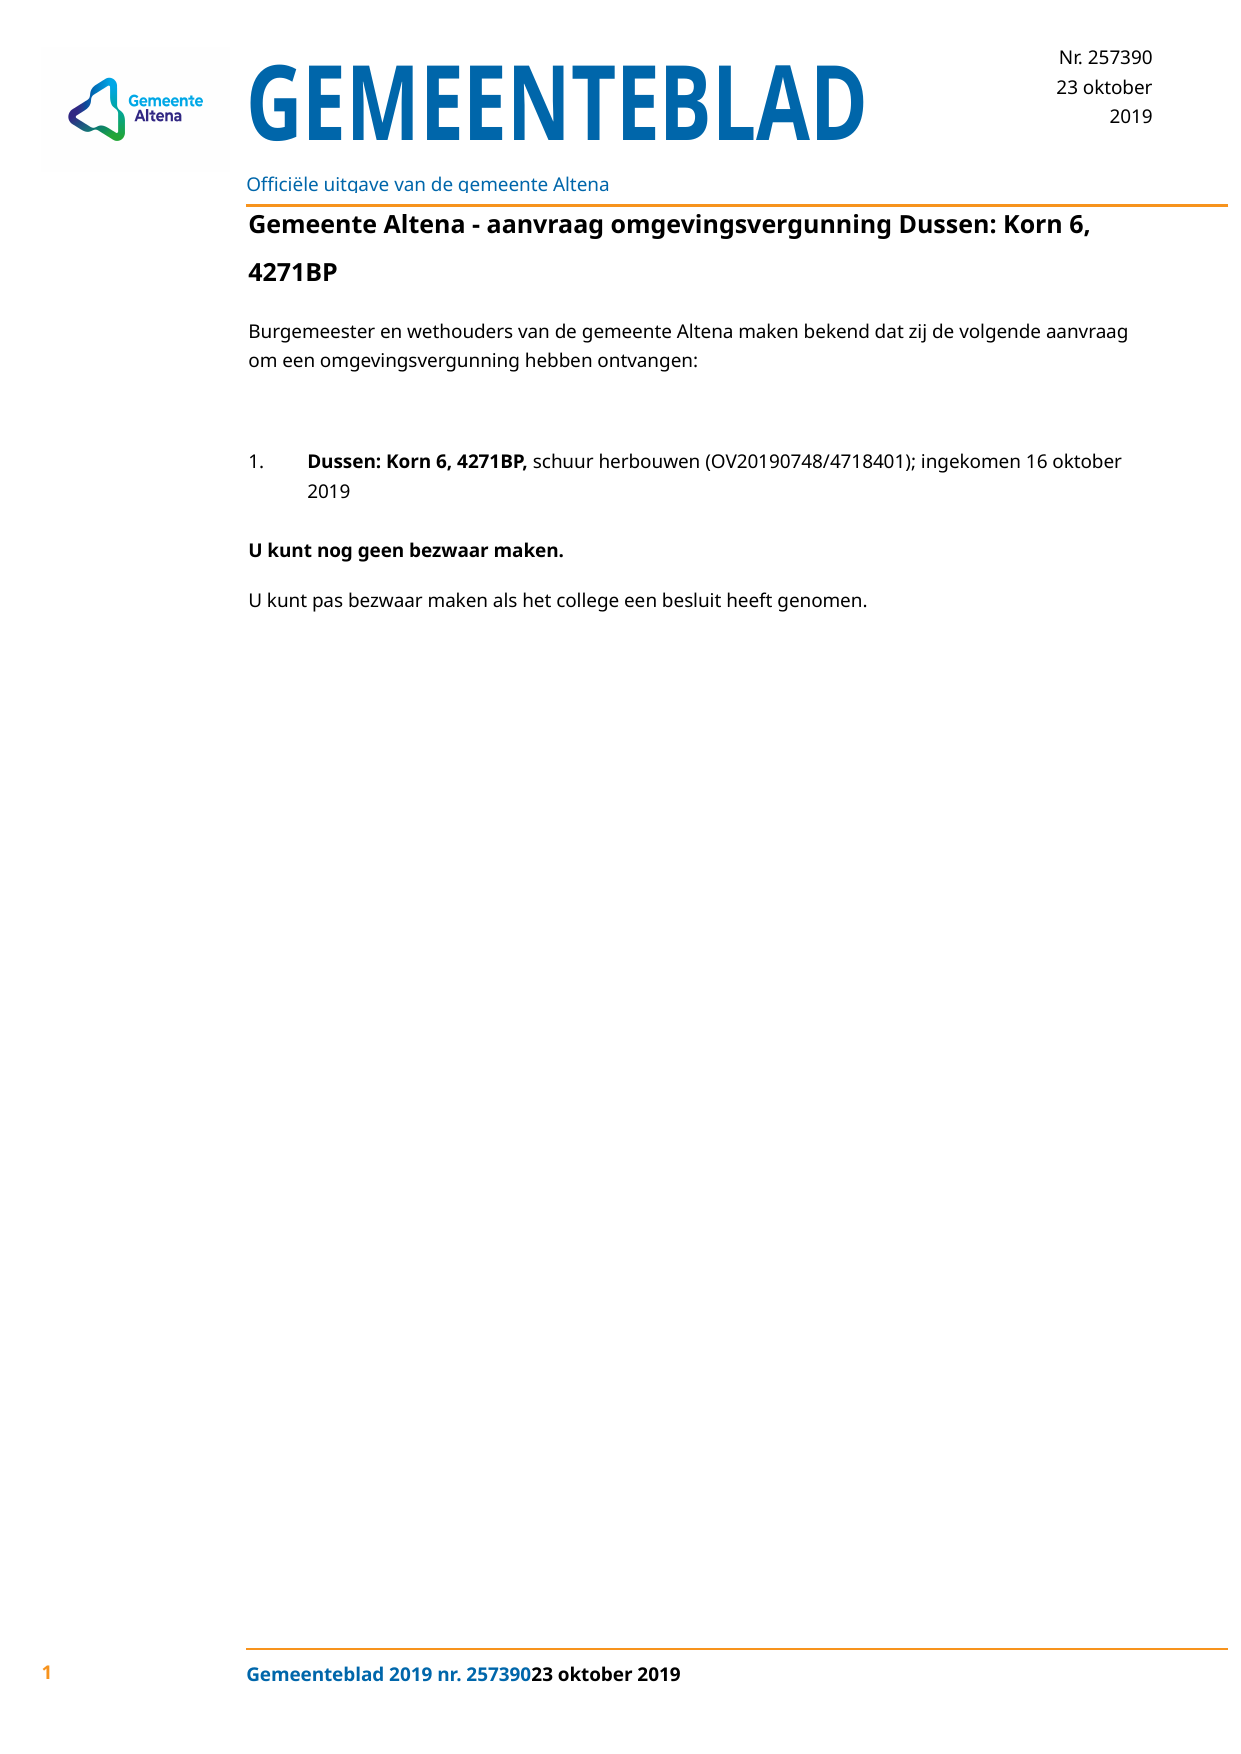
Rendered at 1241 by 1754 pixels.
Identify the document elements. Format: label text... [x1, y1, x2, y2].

text U kunt pas bezwaar maken als het college een besluit heeft genomen. [248, 587, 1152, 613]
text Burgemeester en wethouders van de gemeente Altena maken bekend dat zij de volgende aanvraag om een omgevingsvergunning hebben ontvangen: [248, 318, 1152, 373]
list Dussen: Korn 6, 4271BP, schuur herbouwen (OV20190748/4718401); ingekomen 16 oktober 2019 [248, 448, 1152, 504]
text U kunt nog geen bezwaar maken. [248, 537, 1152, 563]
text Gemeente Altena - aanvraag omgevingsvergunning Dussen: Korn 6, 4271BP [248, 207, 1152, 288]
picture [41, 47, 231, 172]
